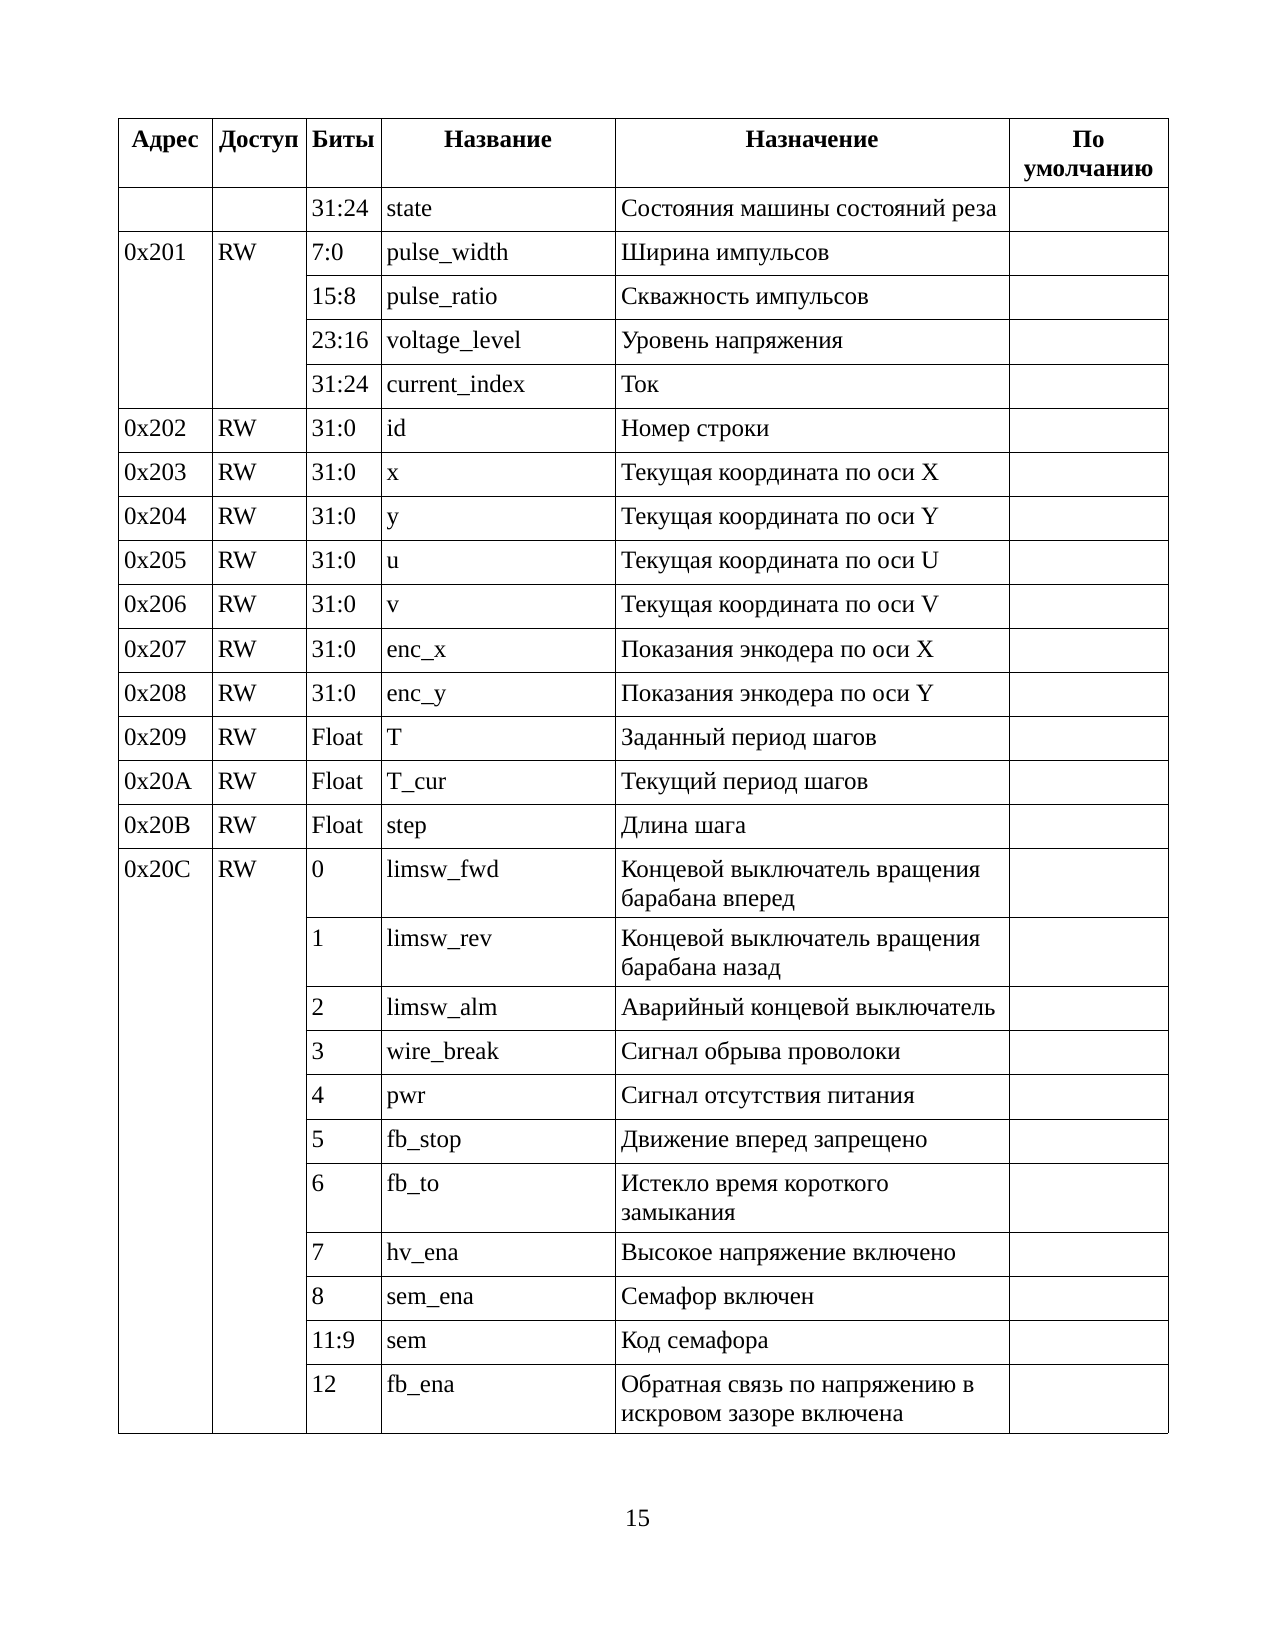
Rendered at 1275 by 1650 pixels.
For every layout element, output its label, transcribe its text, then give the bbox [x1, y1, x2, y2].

table_cell v [382, 585, 615, 628]
table_cell fb_ena [382, 1365, 615, 1433]
table_cell [1010, 232, 1168, 275]
table_cell Показания энкодера по оси Y [616, 673, 1009, 716]
table_cell T_cur [382, 761, 615, 804]
table_cell [1010, 585, 1168, 628]
table_cell 31:0 [307, 585, 381, 628]
table_cell 0x209 [119, 717, 212, 760]
table_cell pulse_width [382, 232, 615, 275]
table_cell [1010, 1277, 1168, 1320]
table_cell Заданный период шагов [616, 717, 1009, 760]
table_header Адрес [119, 119, 212, 187]
table_header По умолчанию [1010, 119, 1168, 187]
table_cell 1 [307, 918, 381, 986]
table_cell Концевой выключатель вращения барабана вперед [616, 849, 1009, 917]
table_cell sem_ena [382, 1277, 615, 1320]
table_cell RW [213, 541, 306, 584]
table_cell hv_ena [382, 1233, 615, 1276]
table_cell [1010, 365, 1168, 407]
table_cell [1010, 1075, 1168, 1118]
table_cell [1010, 761, 1168, 804]
table_cell [1010, 673, 1168, 716]
table_cell sem [382, 1321, 615, 1364]
table_cell Номер строки [616, 409, 1009, 452]
table_cell state [382, 188, 615, 231]
table_cell 5 [307, 1120, 381, 1162]
table_cell Истекло время короткого замыкания [616, 1164, 1009, 1232]
table_cell 31:0 [307, 409, 381, 452]
table_cell y [382, 497, 615, 540]
table_cell limsw_alm [382, 987, 615, 1030]
table_cell Аварийный концевой выключатель [616, 987, 1009, 1030]
table_cell 31:0 [307, 673, 381, 716]
table_cell [1010, 541, 1168, 584]
table_header Назначение [616, 119, 1009, 187]
table_cell RW [213, 717, 306, 760]
table_cell Текущий период шагов [616, 761, 1009, 804]
table_cell Текущая координата по оси X [616, 453, 1009, 496]
table_cell [1010, 629, 1168, 672]
table_cell Float [307, 717, 381, 760]
table_cell Состояния машины состояний реза [616, 188, 1009, 231]
table_cell Показания энкодера по оси X [616, 629, 1009, 672]
table_cell [1010, 805, 1168, 848]
table_cell 0x202 [119, 409, 212, 452]
table_cell [1010, 849, 1168, 917]
table_cell fb_stop [382, 1120, 615, 1162]
table_cell Ток [616, 365, 1009, 407]
table_cell 31:24 [307, 188, 381, 231]
table_cell 12 [307, 1365, 381, 1433]
table_cell 2 [307, 987, 381, 1030]
table_cell 3 [307, 1031, 381, 1074]
table_cell 31:0 [307, 453, 381, 496]
table_cell Концевой выключатель вращения барабана назад [616, 918, 1009, 986]
table_header Название [382, 119, 615, 187]
table_cell 0x206 [119, 585, 212, 628]
table_cell Код семафора [616, 1321, 1009, 1364]
table_cell fb_to [382, 1164, 615, 1232]
table_cell RW [213, 673, 306, 716]
table_cell [1010, 497, 1168, 540]
table_cell 4 [307, 1075, 381, 1118]
table_cell voltage_level [382, 320, 615, 363]
table_cell [1010, 453, 1168, 496]
table_cell u [382, 541, 615, 584]
table_cell [1010, 1365, 1168, 1433]
table_cell Текущая координата по оси Y [616, 497, 1009, 540]
table_cell 0x203 [119, 453, 212, 496]
table_cell Обратная связь по напряжению в искровом зазоре включена [616, 1365, 1009, 1433]
table_cell [1010, 188, 1168, 231]
table_cell RW [213, 761, 306, 804]
table_cell 7:0 [307, 232, 381, 275]
table_cell [1010, 717, 1168, 760]
table_cell [1010, 320, 1168, 363]
table_cell 0x20A [119, 761, 212, 804]
table_cell Сигнал отсутствия питания [616, 1075, 1009, 1118]
table_cell Длина шага [616, 805, 1009, 848]
table_cell 31:0 [307, 497, 381, 540]
table_cell Сигнал обрыва проволоки [616, 1031, 1009, 1074]
table_cell id [382, 409, 615, 452]
table_cell RW [213, 497, 306, 540]
table_cell x [382, 453, 615, 496]
table_cell 7 [307, 1233, 381, 1276]
table_cell pulse_ratio [382, 276, 615, 319]
table_cell enc_y [382, 673, 615, 716]
table_header Биты [307, 119, 381, 187]
table_cell 6 [307, 1164, 381, 1232]
table_cell Семафор включен [616, 1277, 1009, 1320]
table_cell [1010, 1164, 1168, 1232]
table_cell limsw_fwd [382, 849, 615, 917]
table_cell 31:24 [307, 365, 381, 407]
table_cell current_index [382, 365, 615, 407]
table_cell RW [213, 585, 306, 628]
table_cell 11:9 [307, 1321, 381, 1364]
table_cell [1010, 1120, 1168, 1162]
table_cell limsw_rev [382, 918, 615, 986]
table_cell RW [213, 849, 306, 1433]
table_cell RW [213, 629, 306, 672]
table_cell 0x201 [119, 232, 212, 407]
table_cell 0x20B [119, 805, 212, 848]
table_cell 31:0 [307, 629, 381, 672]
table_cell enc_x [382, 629, 615, 672]
table_cell 15:8 [307, 276, 381, 319]
table_cell 31:0 [307, 541, 381, 584]
table_cell Ширина импульсов [616, 232, 1009, 275]
table_cell 0x20C [119, 849, 212, 1433]
table_cell [1010, 1233, 1168, 1276]
table_cell Текущая координата по оси V [616, 585, 1009, 628]
table_cell Float [307, 761, 381, 804]
table_cell 23:16 [307, 320, 381, 363]
table_cell wire_break [382, 1031, 615, 1074]
table_cell Текущая координата по оси U [616, 541, 1009, 584]
table_cell [1010, 1031, 1168, 1074]
table_cell RW [213, 453, 306, 496]
table_cell RW [213, 232, 306, 407]
table_cell [1010, 987, 1168, 1030]
table_cell 0x208 [119, 673, 212, 716]
table_header Доступ [213, 119, 306, 187]
table_cell [1010, 409, 1168, 452]
table_cell Высокое напряжение включено [616, 1233, 1009, 1276]
table_cell 0x204 [119, 497, 212, 540]
table_cell pwr [382, 1075, 615, 1118]
table_cell step [382, 805, 615, 848]
table_cell 0x205 [119, 541, 212, 584]
table_cell [1010, 1321, 1168, 1364]
table_cell Движение вперед запрещено [616, 1120, 1009, 1162]
table_cell [1010, 276, 1168, 319]
table_cell RW [213, 805, 306, 848]
table_cell [1010, 918, 1168, 986]
table_cell RW [213, 409, 306, 452]
table_cell 0x207 [119, 629, 212, 672]
table_cell Скважность импульсов [616, 276, 1009, 319]
table_cell 0 [307, 849, 381, 917]
table_cell 8 [307, 1277, 381, 1320]
table_cell Уровень напряжения [616, 320, 1009, 363]
table_cell Float [307, 805, 381, 848]
table_cell T [382, 717, 615, 760]
